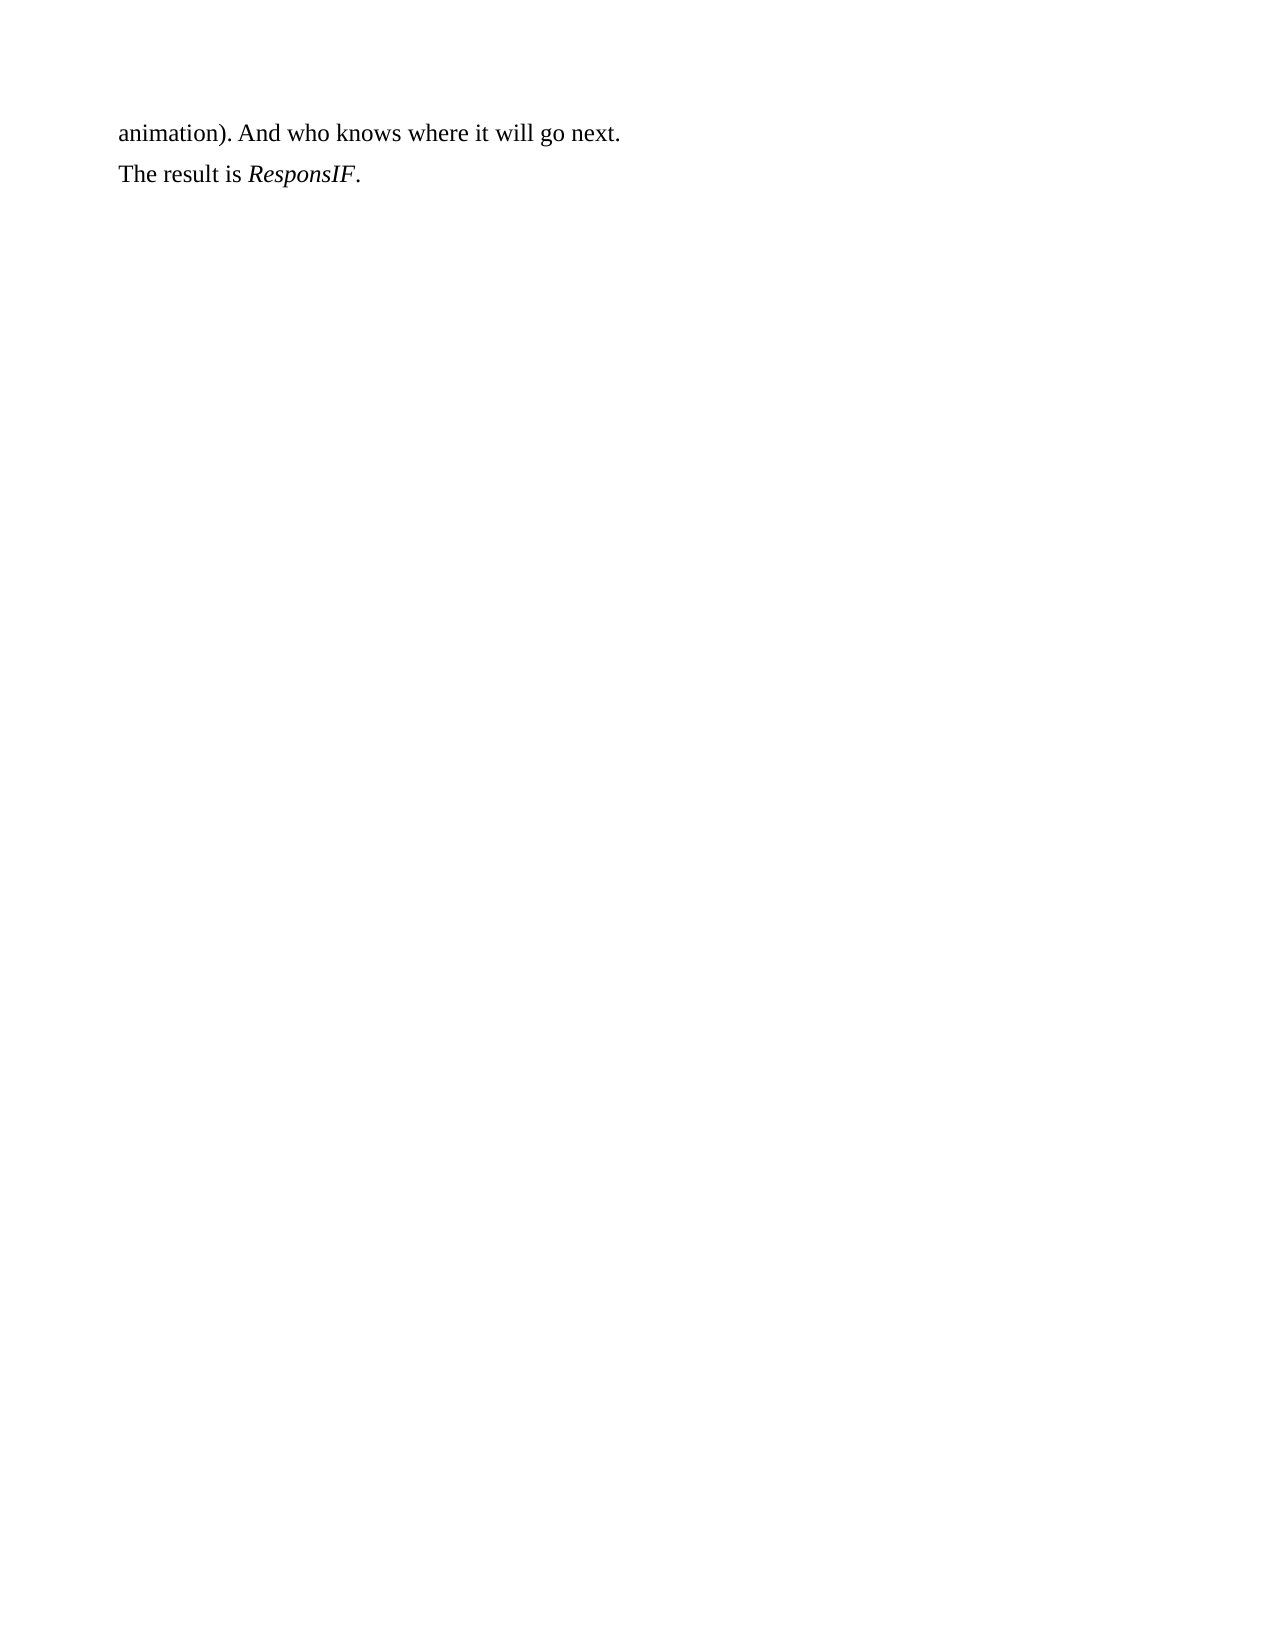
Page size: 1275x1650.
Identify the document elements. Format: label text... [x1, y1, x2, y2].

text animation). And who knows where it will go next. [118, 118, 1157, 147]
text The result is ResponsIF. [118, 159, 1157, 188]
